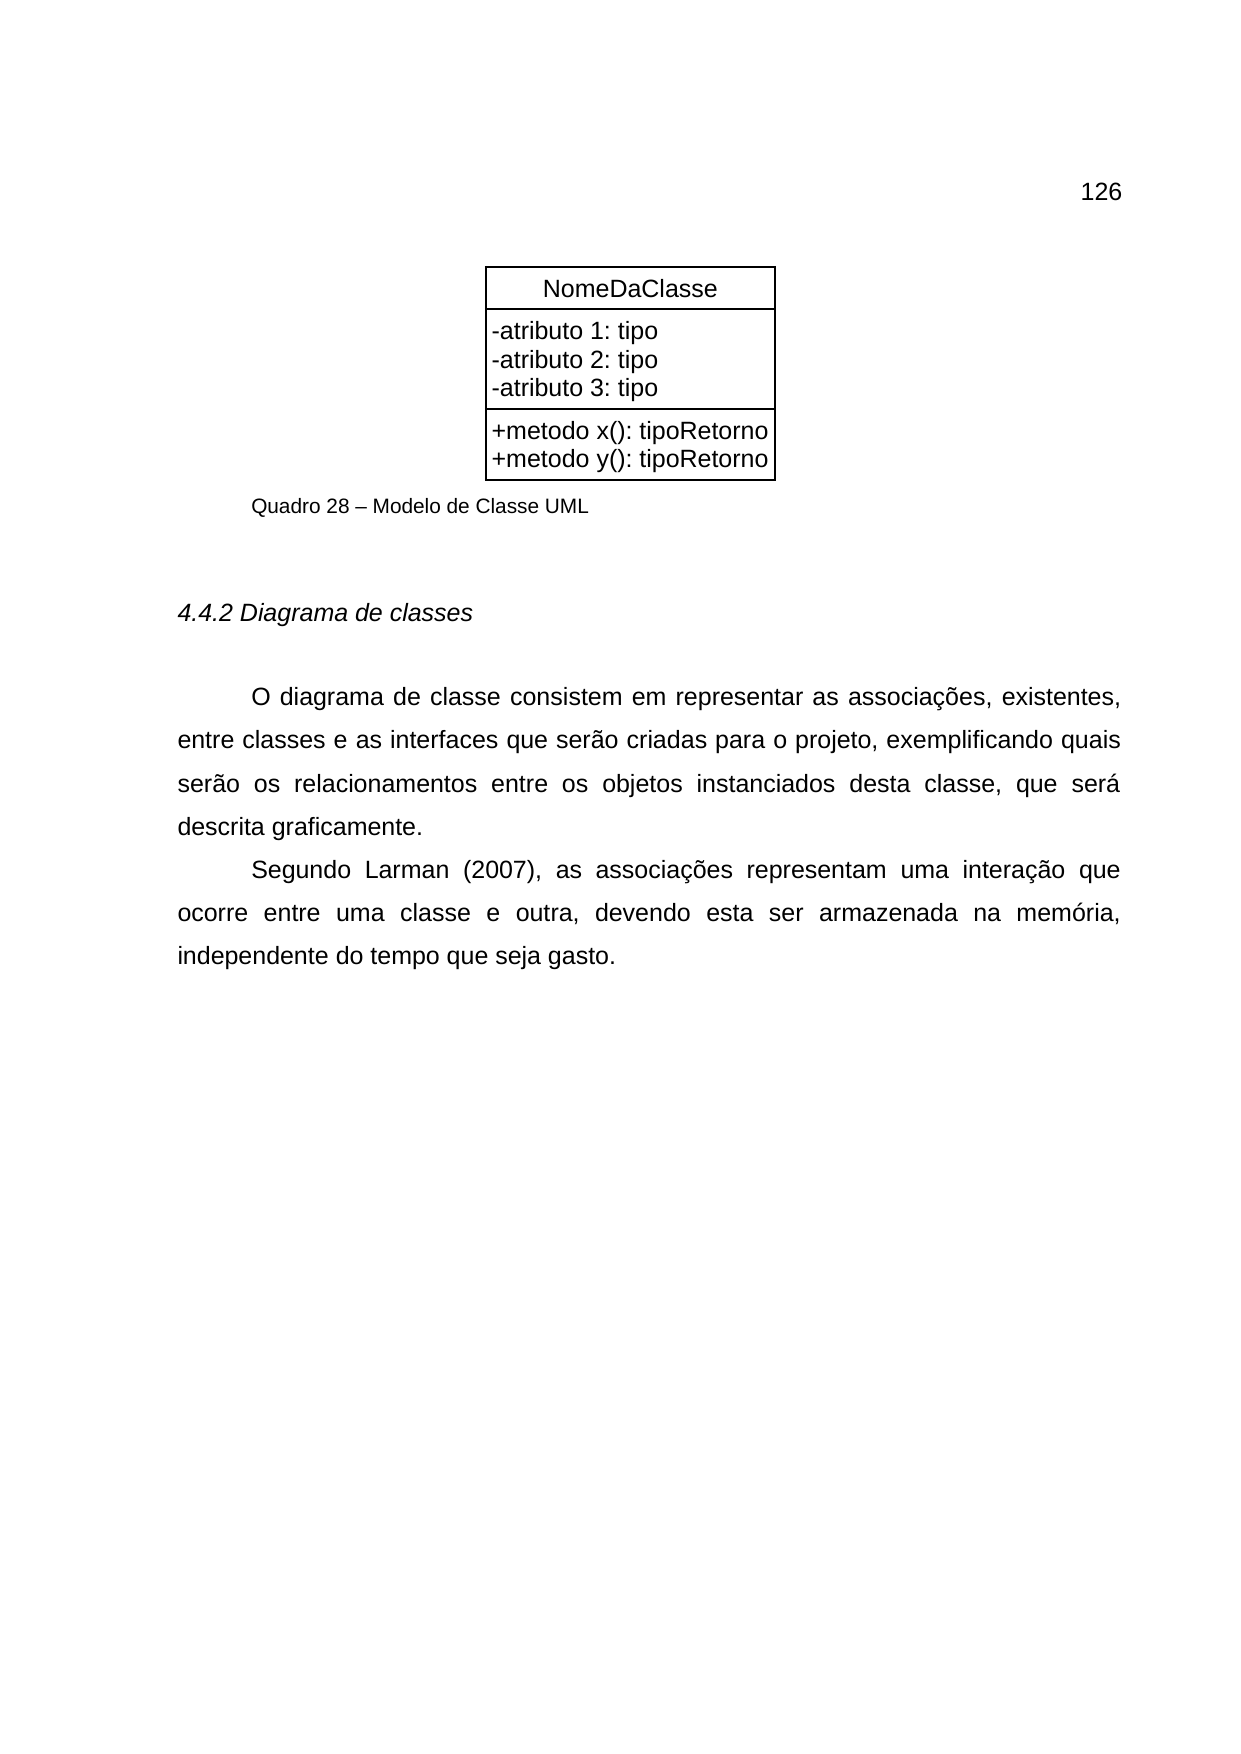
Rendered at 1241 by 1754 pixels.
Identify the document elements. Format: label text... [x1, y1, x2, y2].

subtitle 4.4.2 Diagrama de classes [177, 598, 1122, 627]
text Quadro 28 – Modelo de Classe UML [177, 493, 1122, 517]
table_header NomeDaClasse [487, 268, 774, 308]
table_cell +metodo x(): tipoRetorno +metodo y(): tipoRetorno [487, 410, 774, 479]
text Segundo Larman (2007), as associações representam uma interação que ocorre entre uma classe e outra, devendo esta ser armazenada na memória, independente do tempo que seja gasto. [177, 855, 1122, 970]
text O diagrama de classe consistem em representar as associações, existentes, entre classes e as interfaces que serão criadas para o projeto, exemplificando quais serão os relacionamentos entre os objetos instanciados desta classe, que será descrita graficamente. [177, 682, 1122, 841]
table_cell -atributo 1: tipo -atributo 2: tipo -atributo 3: tipo [487, 310, 774, 408]
